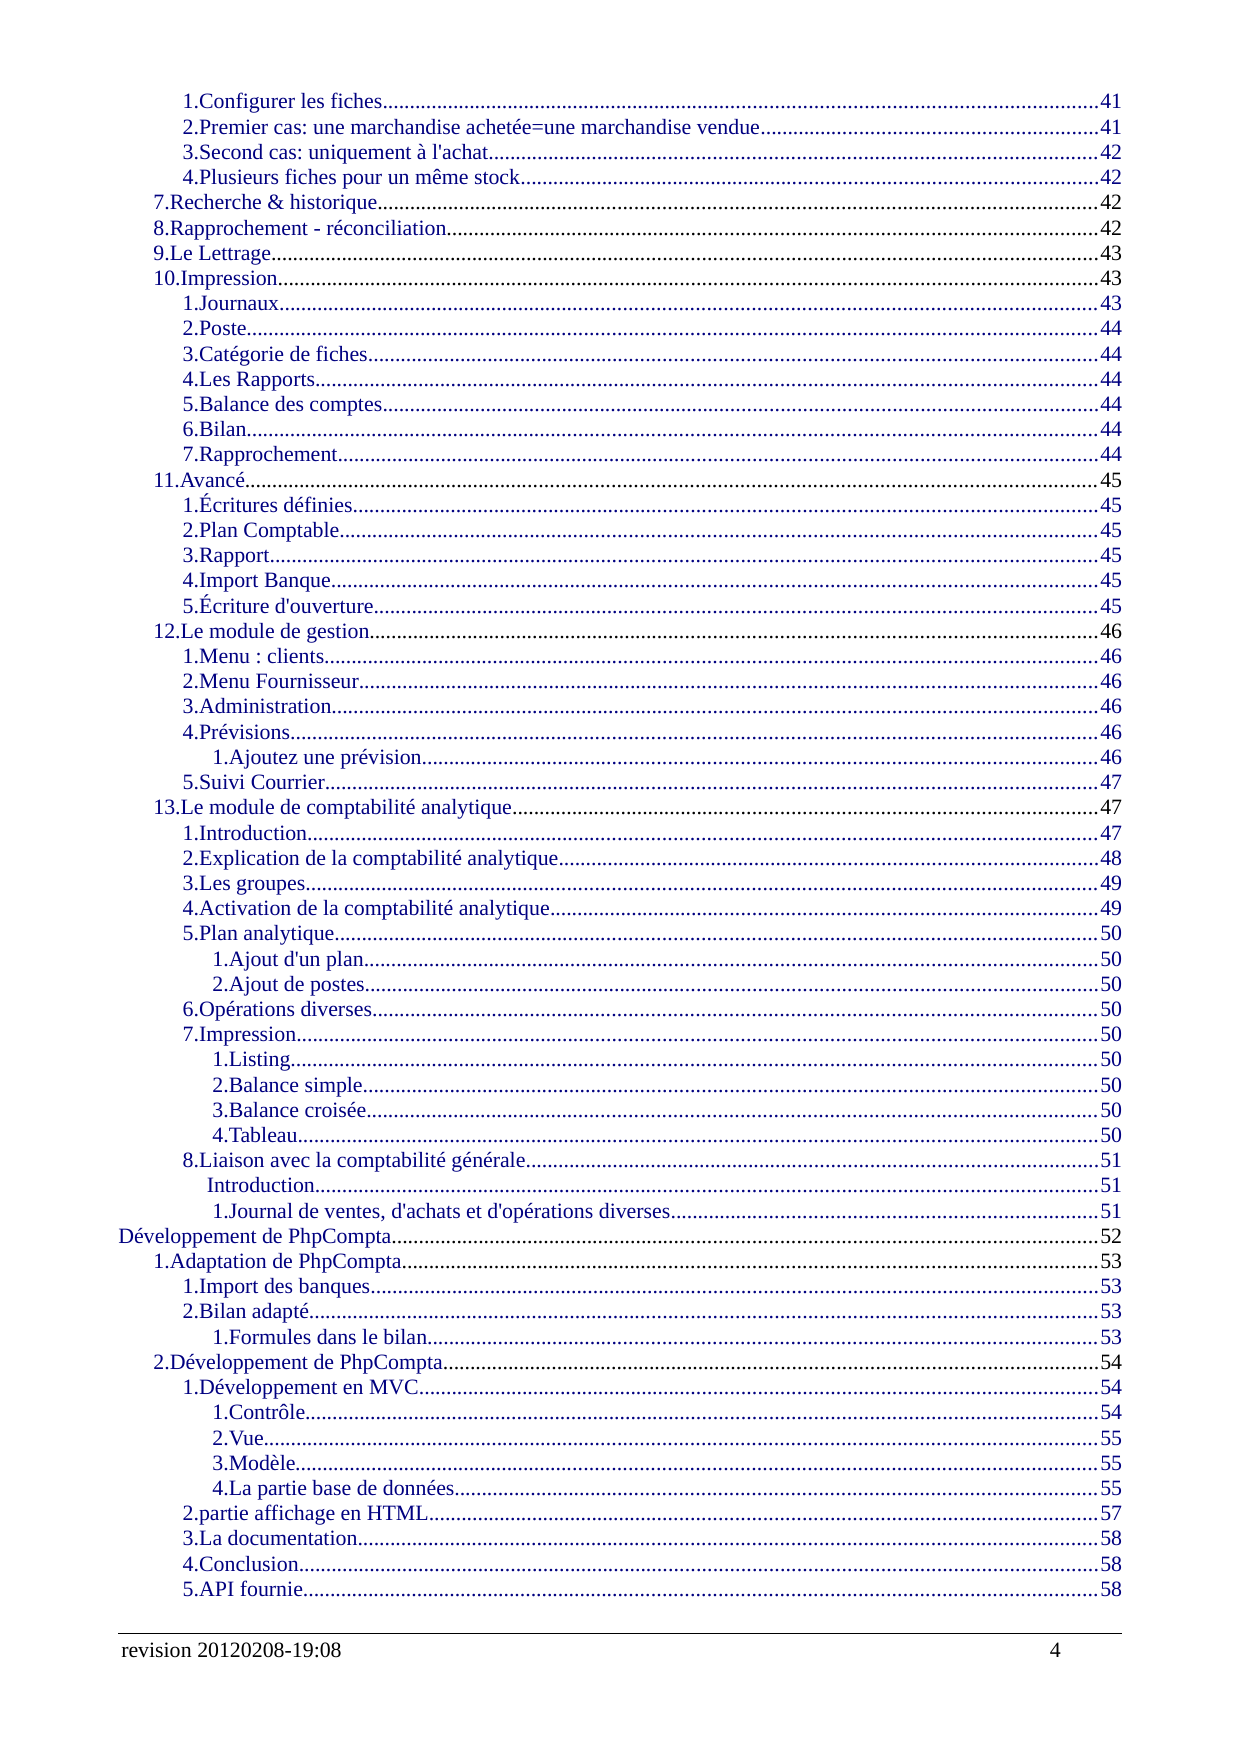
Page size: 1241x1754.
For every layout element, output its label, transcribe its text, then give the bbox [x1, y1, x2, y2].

text 1.Ajout d'un plan 50 [207, 946, 1122, 971]
text 3.Modèle 55 [207, 1450, 1122, 1475]
text 2.Balance simple 50 [207, 1072, 1122, 1097]
text 3.Catégorie de fiches 44 [177, 341, 1122, 366]
text 1.Journal de ventes, d'achats et d'opérations diverses 51 [207, 1198, 1122, 1223]
text 1.Journaux 43 [177, 290, 1122, 315]
text 2.Poste 44 [177, 315, 1122, 341]
text Développement de PhpCompta 52 [118, 1223, 1122, 1248]
text 13.Le module de comptabilité analytique 47 [148, 794, 1122, 819]
text 9.Le Lettrage 43 [148, 240, 1122, 265]
text 4.Import Banque 45 [177, 567, 1122, 593]
text 7.Rapprochement 44 [177, 441, 1122, 467]
text 4.Prévisions 46 [177, 719, 1122, 744]
text 4.Activation de la comptabilité analytique 49 [177, 895, 1122, 920]
text 3.Second cas: uniquement à l'achat 42 [177, 139, 1122, 164]
text 2.Menu Fournisseur 46 [177, 668, 1122, 693]
text 11.Avancé 45 [148, 467, 1122, 492]
text 4.La partie base de données 55 [207, 1475, 1122, 1500]
text 10.Impression 43 [148, 265, 1122, 290]
text 3.Administration 46 [177, 693, 1122, 719]
text 7.Recherche & historique 42 [148, 189, 1122, 214]
text 4.Tableau 50 [207, 1122, 1122, 1147]
text 6.Opérations diverses 50 [177, 996, 1122, 1021]
text 1.Listing 50 [207, 1046, 1122, 1072]
text 8.Rapprochement - réconciliation 42 [148, 214, 1122, 240]
text 4.Plusieurs fiches pour un même stock 42 [177, 164, 1122, 189]
text 8.Liaison avec la comptabilité générale 51 [177, 1147, 1122, 1172]
text 3.Les groupes 49 [177, 870, 1122, 895]
text 1.Ajoutez une prévision 46 [207, 744, 1122, 769]
text 5.Écriture d'ouverture 45 [177, 593, 1122, 618]
text 7.Impression 50 [177, 1021, 1122, 1046]
text 3.Balance croisée 50 [207, 1097, 1122, 1122]
text 2.Premier cas: une marchandise achetée=une marchandise vendue 41 [177, 114, 1122, 139]
text 2.Vue 55 [207, 1424, 1122, 1450]
text 12.Le module de gestion 46 [148, 618, 1122, 643]
text 1.Introduction 47 [177, 819, 1122, 845]
text 5.Plan analytique 50 [177, 920, 1122, 946]
text 2.Développement de PhpCompta 54 [148, 1349, 1122, 1374]
text 2.partie affichage en HTML 57 [177, 1500, 1122, 1525]
text 1.Import des banques 53 [177, 1273, 1122, 1298]
text 1.Contrôle 54 [207, 1399, 1122, 1424]
text 1.Configurer les fiches 41 [177, 88, 1122, 114]
text 1.Développement en MVC 54 [177, 1374, 1122, 1399]
text 2.Explication de la comptabilité analytique 48 [177, 845, 1122, 870]
text 2.Bilan adapté 53 [177, 1298, 1122, 1324]
text 5.Balance des comptes 44 [177, 391, 1122, 416]
text 1.Écritures définies 45 [177, 492, 1122, 517]
text 5.API fournie 58 [177, 1576, 1122, 1601]
text 2.Plan Comptable 45 [177, 517, 1122, 542]
text 3.Rapport 45 [177, 542, 1122, 567]
text 5.Suivi Courrier 47 [177, 769, 1122, 794]
text 2.Ajout de postes 50 [207, 971, 1122, 996]
text 1.Menu : clients 46 [177, 643, 1122, 668]
text 1.Formules dans le bilan 53 [207, 1324, 1122, 1349]
text 6.Bilan 44 [177, 416, 1122, 441]
text 1.Adaptation de PhpCompta 53 [148, 1248, 1122, 1273]
text 3.La documentation 58 [177, 1525, 1122, 1551]
text Introduction 51 [207, 1172, 1122, 1198]
text 4.Les Rapports 44 [177, 366, 1122, 391]
text 4.Conclusion 58 [177, 1551, 1122, 1576]
